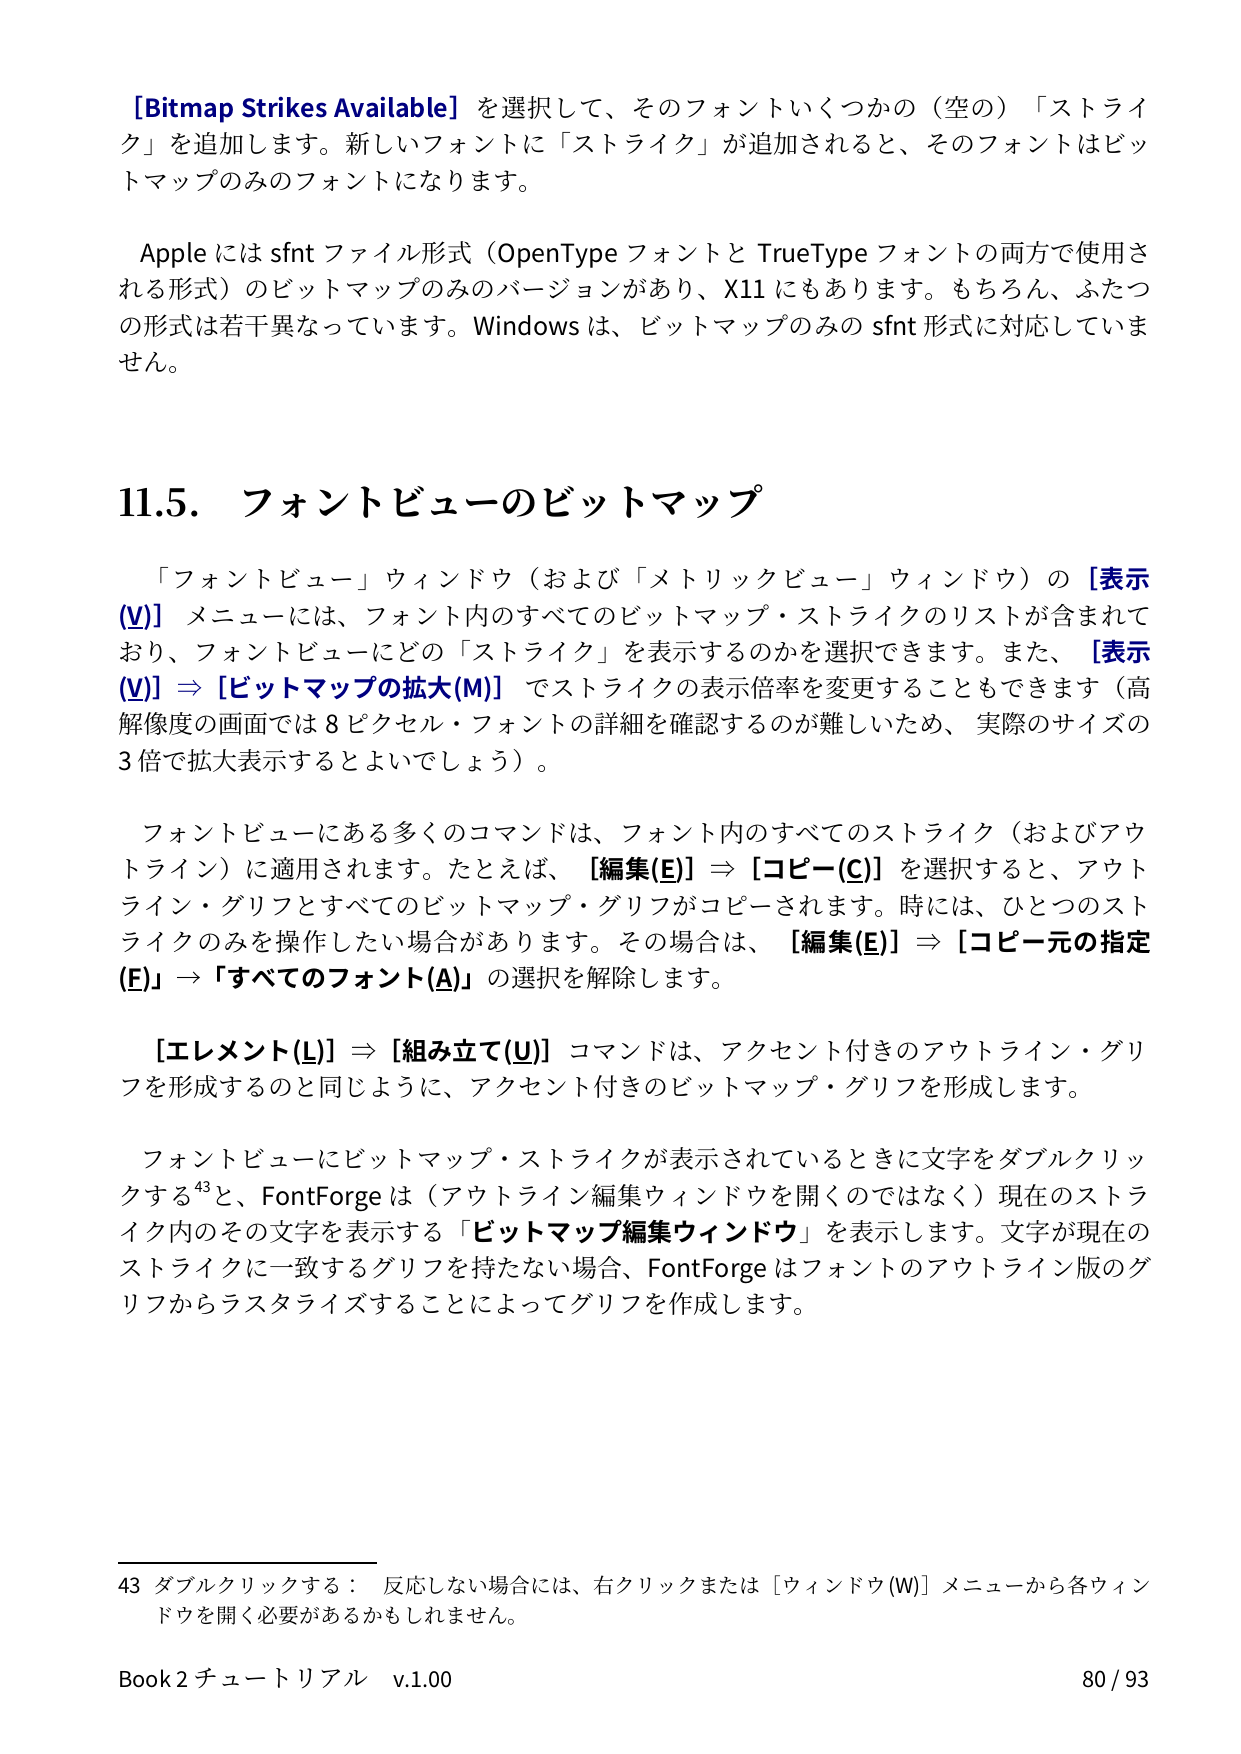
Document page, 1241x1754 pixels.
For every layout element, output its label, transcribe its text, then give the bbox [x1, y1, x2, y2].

text ［エレメント(L)］⇒［組み立て(U)］コマンドは、アクセント付きのアウトライン・グリフを形成するのと同じように、アクセント付きのビットマップ・グリフを形成します。 [118, 1009, 1152, 1103]
text ［Bitmap Strikes Available］を選択して、そのフォントいくつかの（空の）「ストライク」を追加します。新しいフォントに「ストライク」が追加されると、そのフォントはビットマップのみのフォントになります。 [118, 88, 1152, 197]
subtitle 11.5. フォントビューのビットマップ [118, 472, 1152, 527]
text フォントビューにビットマップ・ストライクが表示されているときに文字をダブルクリックすると、FontForge は（アウトライン編集ウィンドウを開くのではなく）現在のストライク内のその文字を表示する「ビットマップ編集ウィンドウ」を表示します。文字が現在のストライクに一致するグリフを持たない場合、FontForge はフォントのアウトライン版のグリフからラスタライズすることによってグリフを作成します。 [118, 1118, 1152, 1321]
text 「フォントビュー」ウィンドウ（および「メトリックビュー」ウィンドウ）の［表示(V)］ メニューには、フォント内のすべてのビットマップ・ストライクのリストが含まれており、フォントビューにどの「ストライク」を表示するのかを選択できます。また、［表示(V)］⇒［ビットマップの拡大(M)］ でストライクの表示倍率を変更することもできます（高解像度の画面では 8 ピクセル・フォントの詳細を確認するのが難しいため、 実際のサイズの 3 倍で拡大表示するとよいでしょう）。 [118, 531, 1152, 777]
text ダブルクリックする： 反応しない場合には、右クリックまたは［ウィンドウ(W)］メニューから各ウィンドウを開く必要があるかもしれません。 [118, 1569, 1152, 1629]
text フォントビューにある多くのコマンドは、フォント内のすべてのストライク（およびアウトライン）に適用されます。たとえば、［編集(E)］⇒［コピー(C)］を選択すると、アウトライン・グリフとすべてのビットマップ・グリフがコピーされます。時には、ひとつのストライクのみを操作したい場合があります。その場合は、［編集(E)］⇒［コピー元の指定(F)」→「すべてのフォント(A)」の選択を解除します。 [118, 792, 1152, 995]
text Apple には sfnt ファイル形式（OpenType フォントと TrueType フォントの両方で使用される形式）のビットマップのみのバージョンがあり、X11 にもあります。もちろん、ふたつの形式は若干異なっています。Windows は、ビットマップのみの sfnt 形式に対応していません。 [118, 212, 1152, 378]
